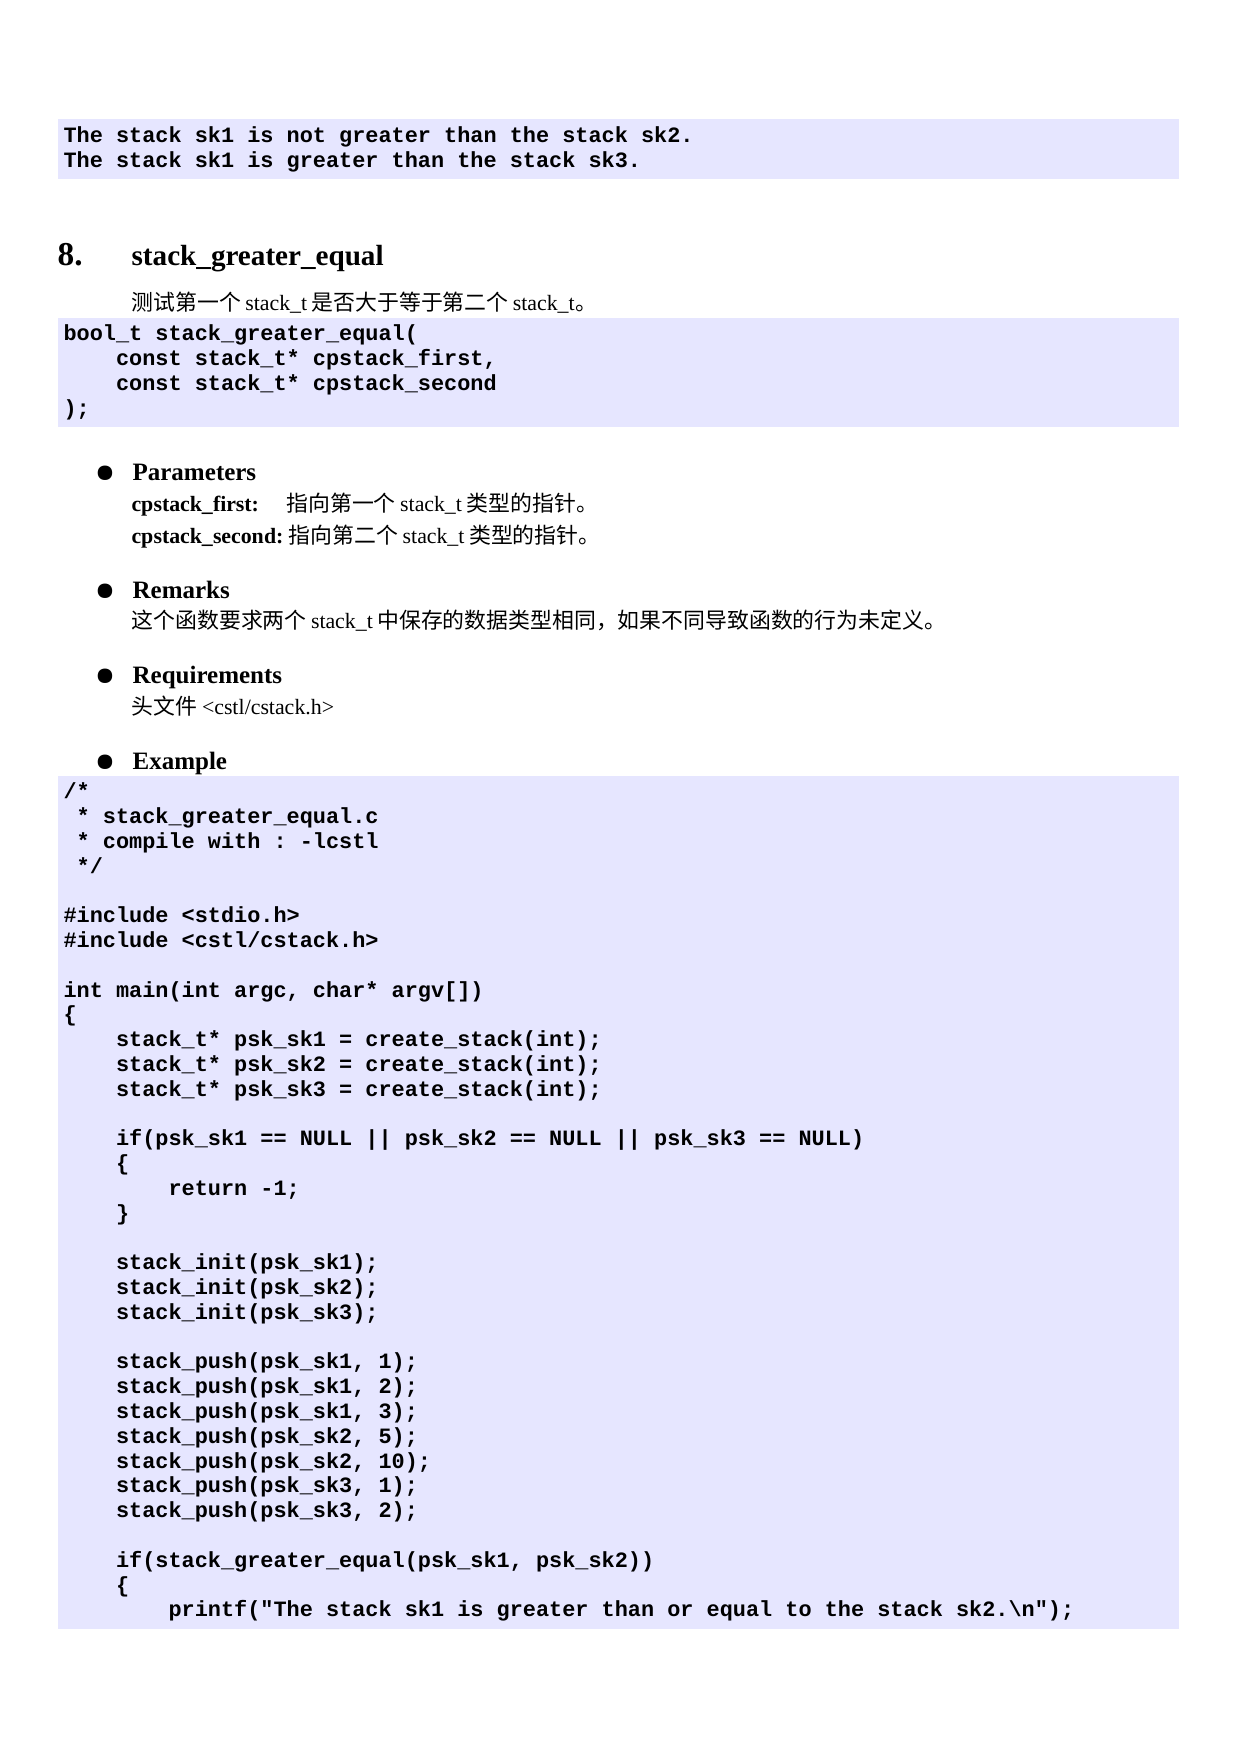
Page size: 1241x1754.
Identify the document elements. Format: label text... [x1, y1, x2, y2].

subtitle stack_greater_equal [57, 234, 1179, 272]
text cpstack_second: 指向第二个stack_t类型的指针。 [57, 518, 1179, 549]
text cpstack_first: 指向第一个stack_t类型的指针。 [57, 486, 1179, 518]
table_header /* * stack_greater_equal.c * compile with : -lcstl */ #include <stdio.h> #include <cstl/cstack.h> int main(int argc, char* argv[]) { stack_t* psk_sk1 = create_stack(int); stack_t* psk_sk2 = create_stack(int); stack_t* psk_sk3 = create_stack(int); if(psk_sk1 == NULL || psk_sk2 == NULL || psk_sk3 == NULL) { return -1; } stack_init(psk_sk1); stack_init(psk_sk2); stack_init(psk_sk3); stack_push(psk_sk1, 1); stack_push(psk_sk1, 2); stack_push(psk_sk1, 3); stack_push(psk_sk2, 5); stack_push(psk_sk2, 10); stack_push(psk_sk3, 1); stack_push(psk_sk3, 2); if(stack_greater_equal(psk_sk1, psk_sk2)) { printf("The stack sk1 is greater than or equal to the stack sk2.\n"); [58, 776, 1179, 1629]
list Requirements [95, 660, 1179, 689]
text 这个函数要求两个stack_t中保存的数据类型相同，如果不同导致函数的行为未定义。 [57, 603, 1179, 635]
text 测试第一个stack_t是否大于等于第二个stack_t。 [57, 285, 1179, 317]
list Remarks [95, 575, 1179, 603]
table_header The stack sk1 is not greater than the stack sk2. The stack sk1 is greater than the stack sk3. [58, 119, 1179, 179]
table_header bool_t stack_greater_equal( const stack_t* cpstack_first, const stack_t* cpstack_second ); [58, 318, 1179, 427]
text 头文件 <cstl/cstack.h> [57, 689, 1179, 721]
list Example [95, 746, 1179, 775]
list Parameters [95, 457, 1179, 486]
